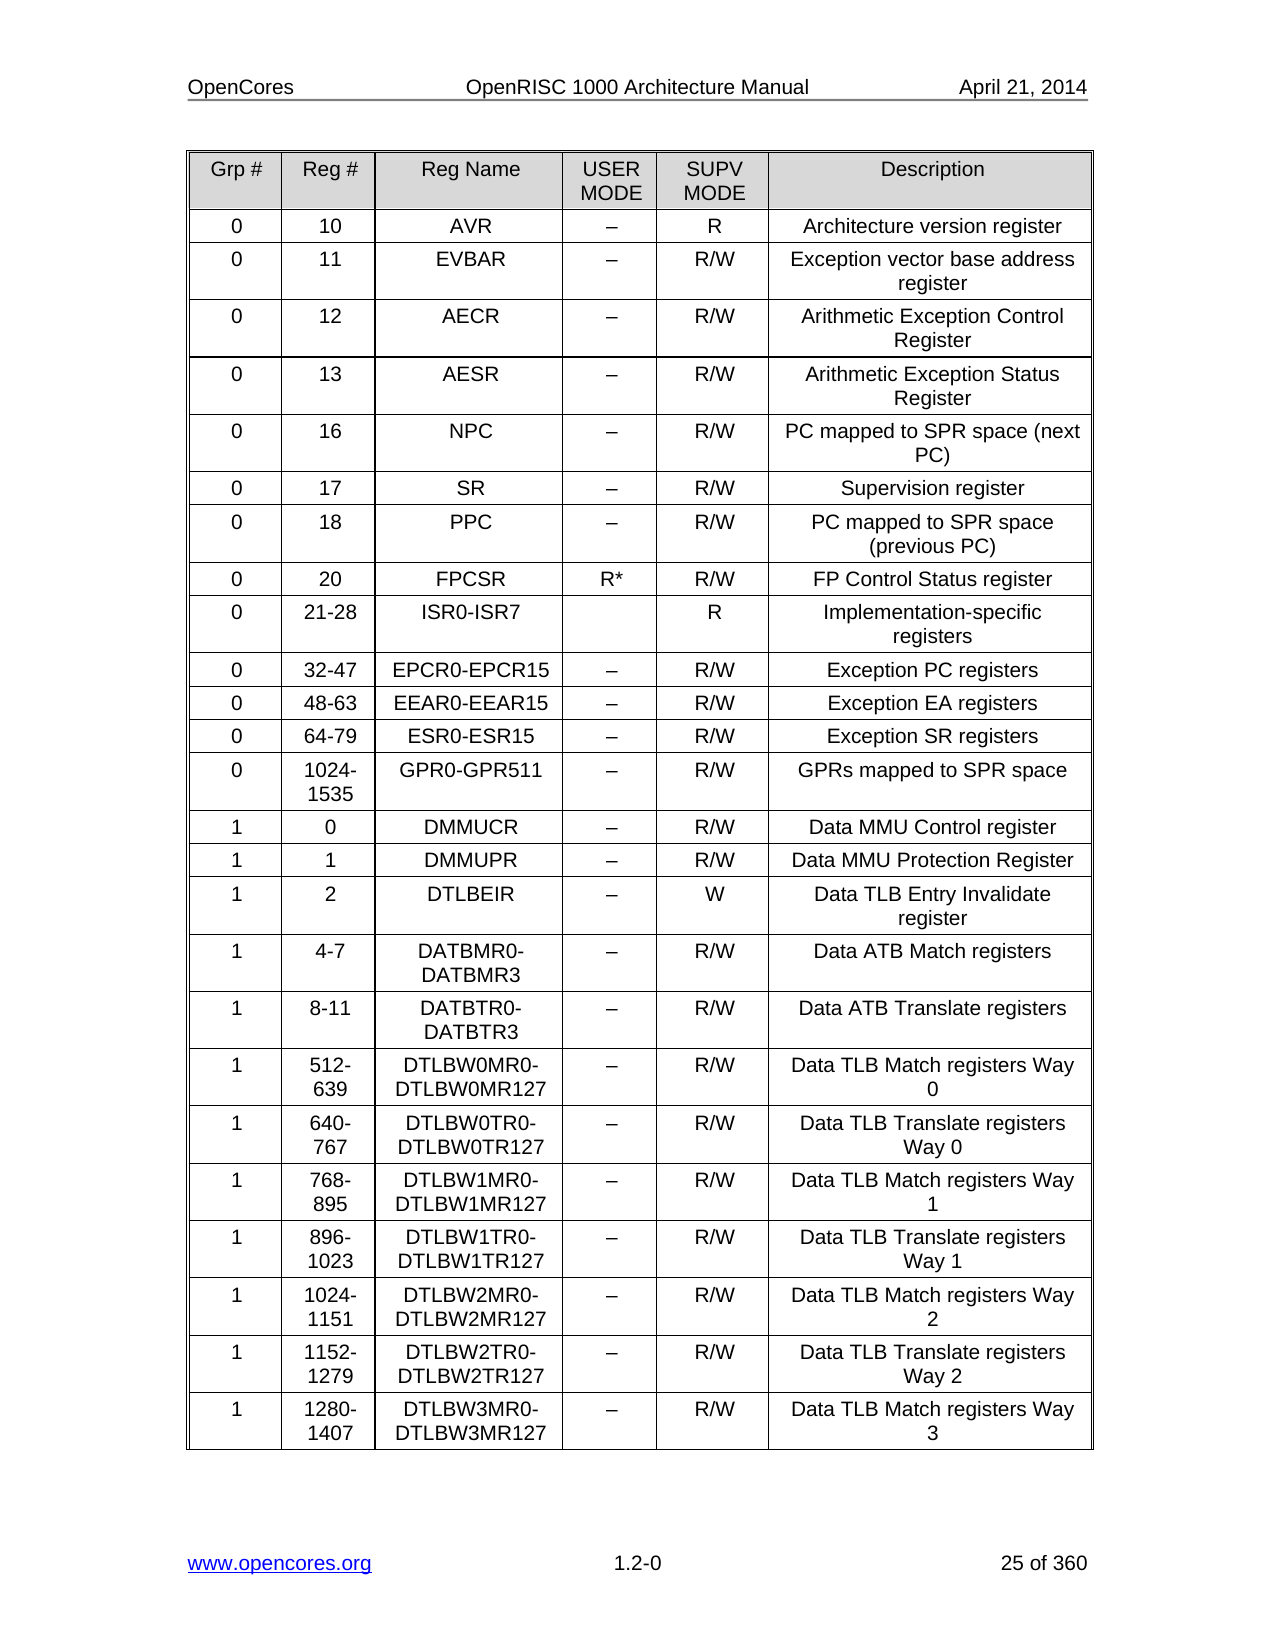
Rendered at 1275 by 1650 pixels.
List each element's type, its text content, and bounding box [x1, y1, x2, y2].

table_cell – [563, 687, 656, 719]
table_cell 1 [190, 877, 281, 933]
table_cell R/W [657, 935, 768, 991]
table_cell – [563, 1393, 656, 1449]
table_cell Data TLB Entry Invalidate register [769, 877, 1091, 933]
table_cell AVR [376, 210, 562, 242]
table_cell GPR0-GPR511 [376, 753, 562, 809]
table_cell 1 [282, 844, 374, 876]
table_cell 0 [190, 505, 281, 562]
table_cell – [563, 505, 656, 562]
table_cell R/W [657, 415, 768, 471]
table_cell DTLBEIR [376, 877, 562, 933]
table_cell Exception EA registers [769, 687, 1091, 719]
table_cell Data TLB Translate registers Way 0 [769, 1106, 1091, 1163]
table_cell EVBAR [376, 243, 562, 299]
table_cell R/W [657, 844, 768, 876]
table_cell Supervision register [769, 472, 1091, 504]
table_cell 768-895 [282, 1164, 374, 1220]
table_cell 1 [190, 1336, 281, 1392]
table_cell Arithmetic Exception Control Register [769, 300, 1091, 356]
table_cell Data TLB Match registers Way 1 [769, 1164, 1091, 1220]
table_cell 2 [282, 877, 374, 933]
table_cell R/W [657, 1106, 768, 1163]
table_cell 0 [190, 753, 281, 809]
table_cell Exception SR registers [769, 720, 1091, 752]
table_cell – [563, 653, 656, 686]
table_cell 0 [190, 596, 281, 652]
table_cell 0 [190, 720, 281, 752]
table_cell PC mapped to SPR space (next PC) [769, 415, 1091, 471]
table_cell Data MMU Protection Register [769, 844, 1091, 876]
table_cell 21-28 [282, 596, 374, 652]
table_cell 10 [282, 210, 374, 242]
table_cell – [563, 210, 656, 242]
table_cell R* [563, 563, 656, 595]
table_cell 11 [282, 243, 374, 299]
table_cell – [563, 243, 656, 299]
table_cell R [657, 210, 768, 242]
table_cell R/W [657, 243, 768, 299]
table_cell – [563, 844, 656, 876]
table_cell W [657, 877, 768, 933]
table_cell – [563, 472, 656, 504]
table_cell – [563, 935, 656, 991]
table_cell GPRs mapped to SPR space [769, 753, 1091, 809]
table_cell 1 [190, 1278, 281, 1334]
table_cell 0 [190, 563, 281, 595]
table_cell Data MMU Control register [769, 811, 1091, 843]
table_cell – [563, 1278, 656, 1334]
table_header Description [769, 153, 1091, 208]
table_cell DTLBW2TR0-DTLBW2TR127 [376, 1336, 562, 1392]
table_cell 12 [282, 300, 374, 356]
table_cell 18 [282, 505, 374, 562]
table_cell – [563, 1164, 656, 1220]
table_cell 1 [190, 1221, 281, 1277]
table_cell R/W [657, 472, 768, 504]
table_cell 1 [190, 844, 281, 876]
table_cell 0 [190, 358, 281, 414]
table_cell – [563, 811, 656, 843]
table_cell 1 [190, 992, 281, 1048]
table_cell 1280-1407 [282, 1393, 374, 1449]
table_header USER MODE [563, 153, 656, 208]
table_cell – [563, 1221, 656, 1277]
table_cell 640-767 [282, 1106, 374, 1163]
table_cell DTLBW0MR0-DTLBW0MR127 [376, 1049, 562, 1105]
table_cell 896-1023 [282, 1221, 374, 1277]
table_cell ISR0-ISR7 [376, 596, 562, 652]
table_cell 0 [190, 300, 281, 356]
table_cell 0 [190, 687, 281, 719]
table_cell [563, 596, 656, 652]
table_cell R/W [657, 992, 768, 1048]
table_cell AECR [376, 300, 562, 356]
table_cell EPCR0-EPCR15 [376, 653, 562, 686]
table_cell EEAR0-EEAR15 [376, 687, 562, 719]
table_header Reg Name [376, 153, 562, 208]
table_cell R/W [657, 1393, 768, 1449]
table_header Grp # [190, 153, 281, 208]
table_cell 16 [282, 415, 374, 471]
table_cell R/W [657, 563, 768, 595]
table_cell DMMUCR [376, 811, 562, 843]
table_cell Data ATB Translate registers [769, 992, 1091, 1048]
table_cell Exception PC registers [769, 653, 1091, 686]
table_cell 1024-1535 [282, 753, 374, 809]
table_cell Data TLB Match registers Way 3 [769, 1393, 1091, 1449]
table_cell 64-79 [282, 720, 374, 752]
table_cell – [563, 415, 656, 471]
table_cell R/W [657, 300, 768, 356]
table_cell 1 [190, 935, 281, 991]
table_cell 512-639 [282, 1049, 374, 1105]
table_cell 32-47 [282, 653, 374, 686]
table_cell 0 [190, 472, 281, 504]
table_cell R/W [657, 811, 768, 843]
table_cell R/W [657, 753, 768, 809]
table_cell DTLBW0TR0-DTLBW0TR127 [376, 1106, 562, 1163]
table_cell 1 [190, 811, 281, 843]
table_cell – [563, 300, 656, 356]
table_cell FPCSR [376, 563, 562, 595]
table_cell Arithmetic Exception Status Register [769, 358, 1091, 414]
table_cell – [563, 753, 656, 809]
table_cell 1152-1279 [282, 1336, 374, 1392]
table_cell 48-63 [282, 687, 374, 719]
table_cell 1 [190, 1049, 281, 1105]
table_cell FP Control Status register [769, 563, 1091, 595]
table_cell R/W [657, 505, 768, 562]
table_cell – [563, 877, 656, 933]
table_cell ESR0-ESR15 [376, 720, 562, 752]
table_cell SR [376, 472, 562, 504]
table_cell 1 [190, 1164, 281, 1220]
table_cell AESR [376, 358, 562, 414]
table_cell – [563, 1106, 656, 1163]
table_cell Exception vector base address register [769, 243, 1091, 299]
table_cell R/W [657, 1336, 768, 1392]
table_cell DMMUPR [376, 844, 562, 876]
table_cell – [563, 720, 656, 752]
table_cell DTLBW2MR0-DTLBW2MR127 [376, 1278, 562, 1334]
table_cell PC mapped to SPR space (previous PC) [769, 505, 1091, 562]
table_cell 8-11 [282, 992, 374, 1048]
table_cell Data TLB Match registers Way 0 [769, 1049, 1091, 1105]
table_cell R/W [657, 1221, 768, 1277]
table_cell R/W [657, 358, 768, 414]
table_cell DATBTR0-DATBTR3 [376, 992, 562, 1048]
table_cell R/W [657, 1164, 768, 1220]
table_cell 0 [190, 653, 281, 686]
table_cell DATBMR0-DATBMR3 [376, 935, 562, 991]
table_cell R/W [657, 720, 768, 752]
table_cell DTLBW3MR0-DTLBW3MR127 [376, 1393, 562, 1449]
table_cell – [563, 992, 656, 1048]
table_cell Data ATB Match registers [769, 935, 1091, 991]
table_cell Data TLB Match registers Way 2 [769, 1278, 1091, 1334]
table_cell – [563, 1336, 656, 1392]
table_cell 1024-1151 [282, 1278, 374, 1334]
table_cell R [657, 596, 768, 652]
table_cell 13 [282, 358, 374, 414]
table_cell Architecture version register [769, 210, 1091, 242]
table_cell Data TLB Translate registers Way 2 [769, 1336, 1091, 1392]
table_cell NPC [376, 415, 562, 471]
table_cell 4-7 [282, 935, 374, 991]
table_cell – [563, 1049, 656, 1105]
table_cell 0 [190, 210, 281, 242]
table_cell R/W [657, 653, 768, 686]
table_cell PPC [376, 505, 562, 562]
table_cell R/W [657, 1049, 768, 1105]
table_cell 0 [282, 811, 374, 843]
table_cell 20 [282, 563, 374, 595]
table_cell 1 [190, 1393, 281, 1449]
table_cell R/W [657, 687, 768, 719]
table_cell R/W [657, 1278, 768, 1334]
table_header SUPV MODE [657, 153, 768, 208]
table_cell – [563, 358, 656, 414]
table_cell 17 [282, 472, 374, 504]
table_cell Implementation-specific registers [769, 596, 1091, 652]
table_cell DTLBW1TR0-DTLBW1TR127 [376, 1221, 562, 1277]
table_cell DTLBW1MR0-DTLBW1MR127 [376, 1164, 562, 1220]
table_cell 0 [190, 415, 281, 471]
table_cell 1 [190, 1106, 281, 1163]
table_header Reg # [282, 153, 374, 208]
table_cell Data TLB Translate registers Way 1 [769, 1221, 1091, 1277]
table_cell 0 [190, 243, 281, 299]
